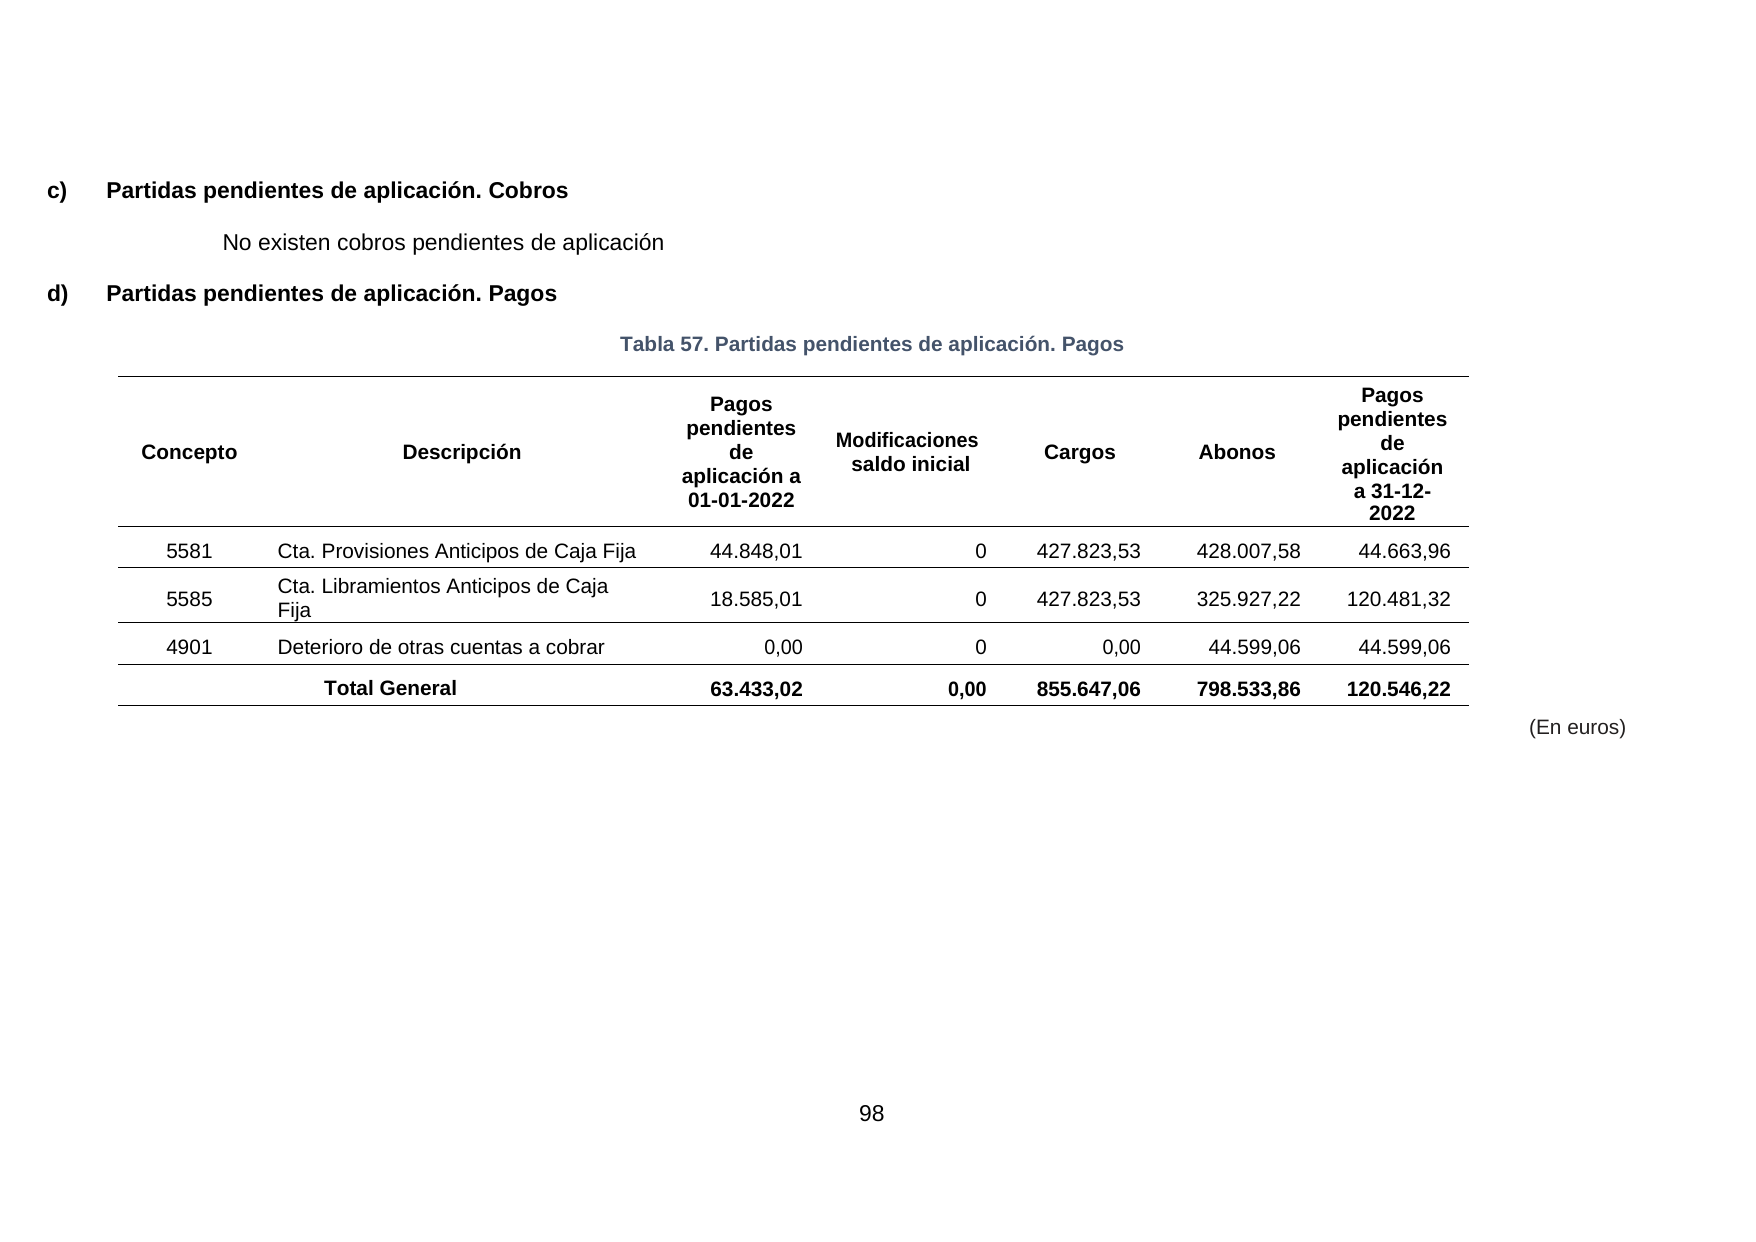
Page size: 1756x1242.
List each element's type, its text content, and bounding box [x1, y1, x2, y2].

table_cell 120.481,32 [1319, 568, 1469, 622]
table_cell Deterioro de otras cuentas a cobrar [258, 623, 659, 663]
text (En euros) [106, 715, 1626, 739]
table_cell 0 [819, 527, 1011, 567]
table_cell 325.927,22 [1169, 568, 1319, 622]
list Partidas pendientes de aplicación. Cobros [47, 177, 1636, 204]
table_cell Cta. Libramientos Anticipos de Caja Fija [258, 568, 659, 622]
table_cell 18.585,01 [659, 568, 819, 622]
table_header Abonos [1169, 377, 1319, 526]
table_cell 0,00 [1011, 623, 1168, 663]
table_header Modificaciones saldo inicial [819, 377, 1011, 526]
table_cell 5581 [118, 527, 257, 567]
table_cell 0,00 [819, 665, 1011, 705]
table_cell 44.848,01 [659, 527, 819, 567]
table_header Cargos [1011, 377, 1168, 526]
table_cell 0 [819, 623, 1011, 663]
text No existen cobros pendientes de aplicación [222, 228, 1636, 255]
table_header Descripción [258, 377, 659, 526]
table_cell Cta. Provisiones Anticipos de Caja Fija [258, 527, 659, 567]
table_header Pagos pendientes de aplicación a 01-01-2022 [659, 377, 819, 526]
table_cell 5585 [118, 568, 257, 622]
table_cell 44.663,96 [1319, 527, 1469, 567]
table_header Concepto [118, 377, 257, 526]
table_cell 44.599,06 [1319, 623, 1469, 663]
table_cell Total General [258, 665, 659, 705]
table_cell 798.533,86 [1169, 665, 1319, 705]
table_cell 428.007,58 [1169, 527, 1319, 567]
table_cell 4901 [118, 623, 257, 663]
table_header Pagos pendientes de aplicación a 31-12- 2022 [1319, 377, 1469, 526]
table_cell 855.647,06 [1011, 665, 1168, 705]
table_cell 0,00 [659, 623, 819, 663]
table_cell 427.823,53 [1011, 527, 1168, 567]
table_cell 44.599,06 [1169, 623, 1319, 663]
text Tabla 57. Partidas pendientes de aplicación. Pagos [615, 331, 1130, 355]
table_cell 63.433,02 [659, 665, 819, 705]
list Partidas pendientes de aplicación. Pagos [47, 280, 1636, 306]
table_cell 427.823,53 [1011, 568, 1168, 622]
table_cell 120.546,22 [1319, 665, 1469, 705]
table_cell [118, 665, 257, 705]
table_cell 0 [819, 568, 1011, 622]
